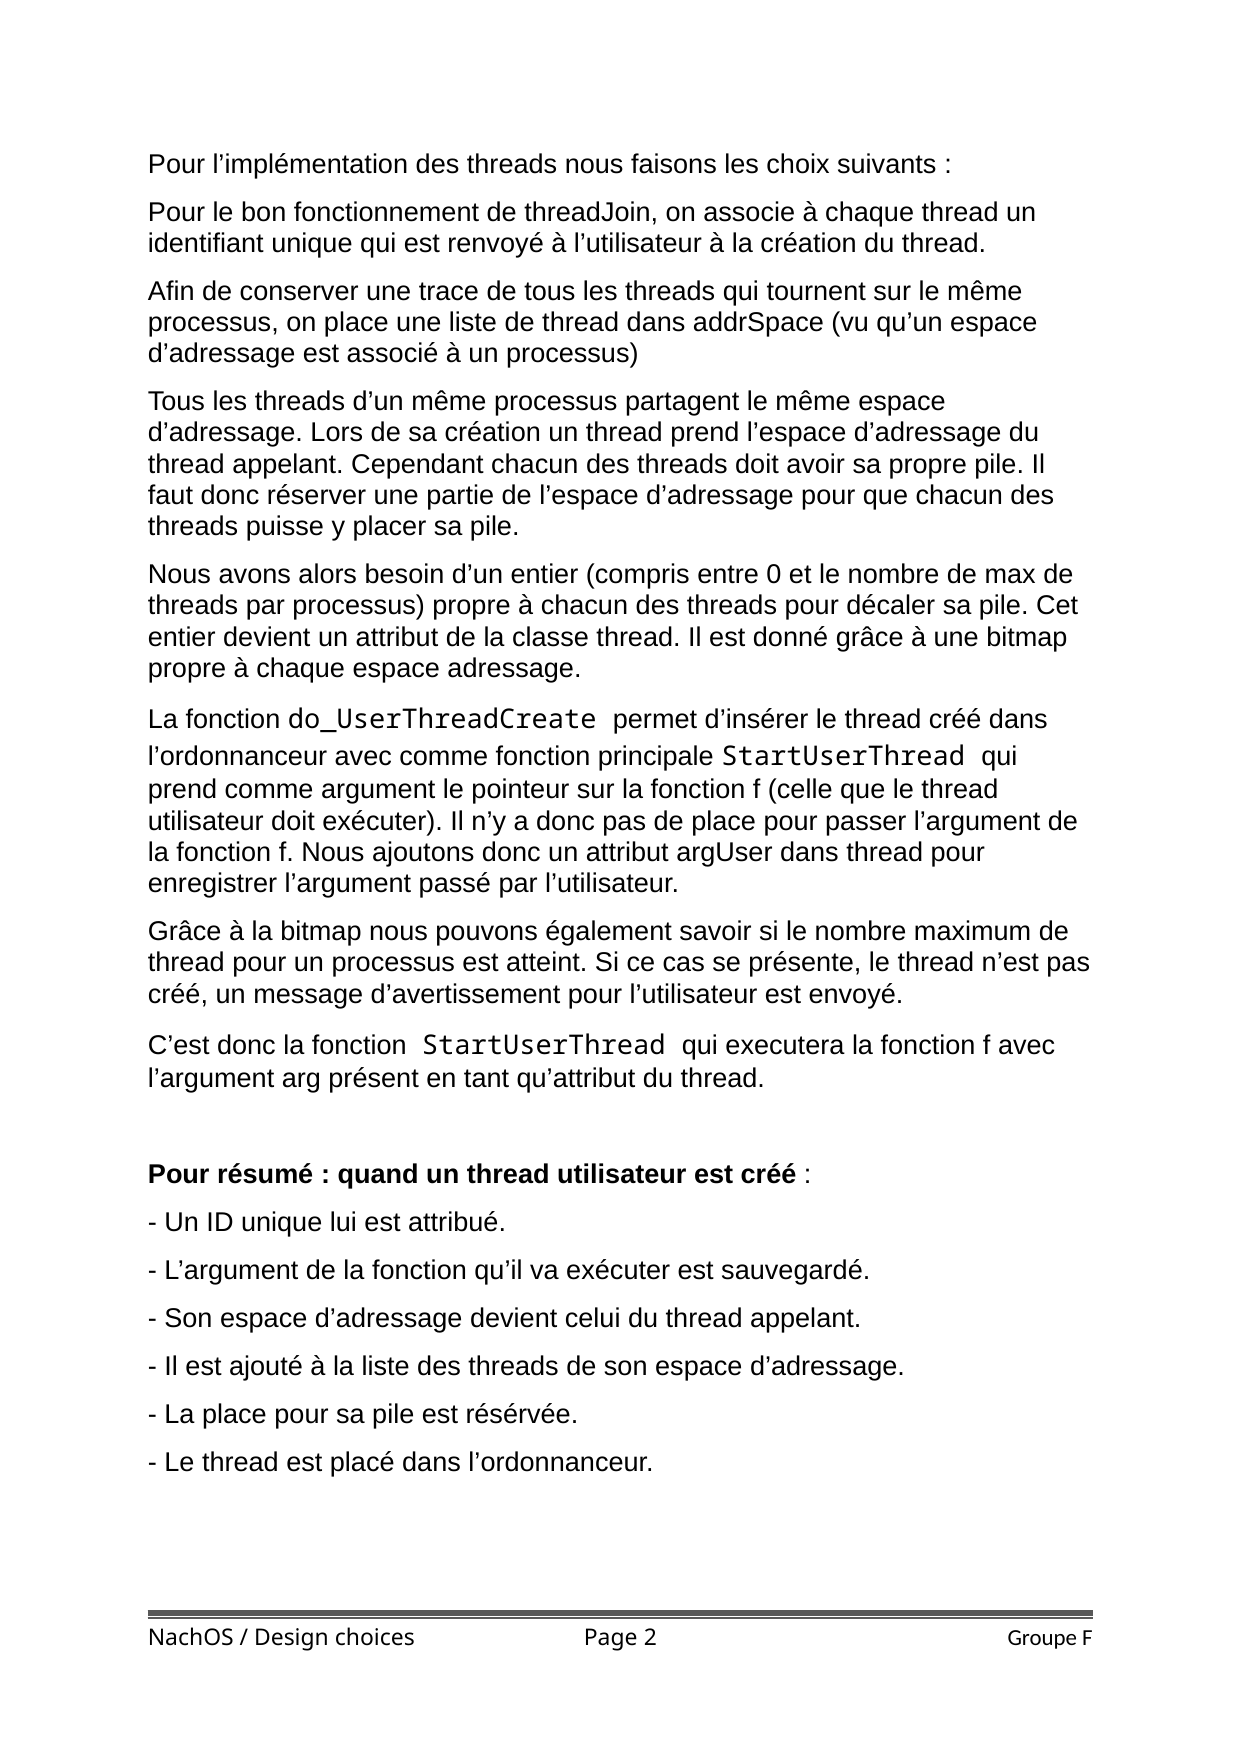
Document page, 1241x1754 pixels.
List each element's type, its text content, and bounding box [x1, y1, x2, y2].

text Tous les threads d’un même processus partagent le même espace d’adressage. Lors de sa création un thread prend l’espace d’adressage du thread appelant. Cependant chacun des threads doit avoir sa propre pile. Il faut donc réserver une partie de l’espace d’adressage pour que chacun des threads puisse y placer sa pile. [148, 385, 1093, 541]
text - Un ID unique lui est attribué. [148, 1206, 1093, 1237]
text Nous avons alors besoin d’un entier (compris entre 0 et le nombre de max de threads par processus) propre à chacun des threads pour décaler sa pile. Cet entier devient un attribut de la classe thread. Il est donné grâce à une bitmap propre à chaque espace adressage. [148, 558, 1093, 683]
text - Le thread est placé dans l’ordonnanceur. [148, 1446, 1093, 1477]
text Afin de conserver une trace de tous les threads qui tournent sur le même processus, on place une liste de thread dans addrSpace (vu qu’un espace d’adressage est associé à un processus) [148, 275, 1093, 368]
text - L’argument de la fonction qu’il va exécuter est sauvegardé. [148, 1254, 1093, 1285]
text Pour l’implémentation des threads nous faisons les choix suivants : [148, 148, 1093, 179]
text C’est donc la fonction StartUserThread qui executera la fonction f avec l’argument arg présent en tant qu’attribut du thread. [148, 1026, 1093, 1094]
text Grâce à la bitmap nous pouvons également savoir si le nombre maximum de thread pour un processus est atteint. Si ce cas se présente, le thread n’est pas créé, un message d’avertissement pour l’utilisateur est envoyé. [148, 915, 1093, 1009]
text - Son espace d’adressage devient celui du thread appelant. [148, 1302, 1093, 1333]
text La fonction do_UserThreadCreate permet d’insérer le thread créé dans l’ordonnanceur avec comme fonction principale StartUserThread qui prend comme argument le pointeur sur la fonction f (celle que le thread utilisateur doit exécuter). Il n’y a donc pas de place pour passer l’argument de la fonction f. Nous ajoutons donc un attribut argUser dans thread pour enregistrer l’argument passé par l’utilisateur. [148, 700, 1093, 898]
text Pour résumé : quand un thread utilisateur est créé : [148, 1158, 1093, 1189]
text - Il est ajouté à la liste des threads de son espace d’adressage. [148, 1350, 1093, 1381]
text Pour le bon fonctionnement de threadJoin, on associe à chaque thread un identifiant unique qui est renvoyé à l’utilisateur à la création du thread. [148, 196, 1093, 258]
text - La place pour sa pile est résérvée. [148, 1398, 1093, 1429]
